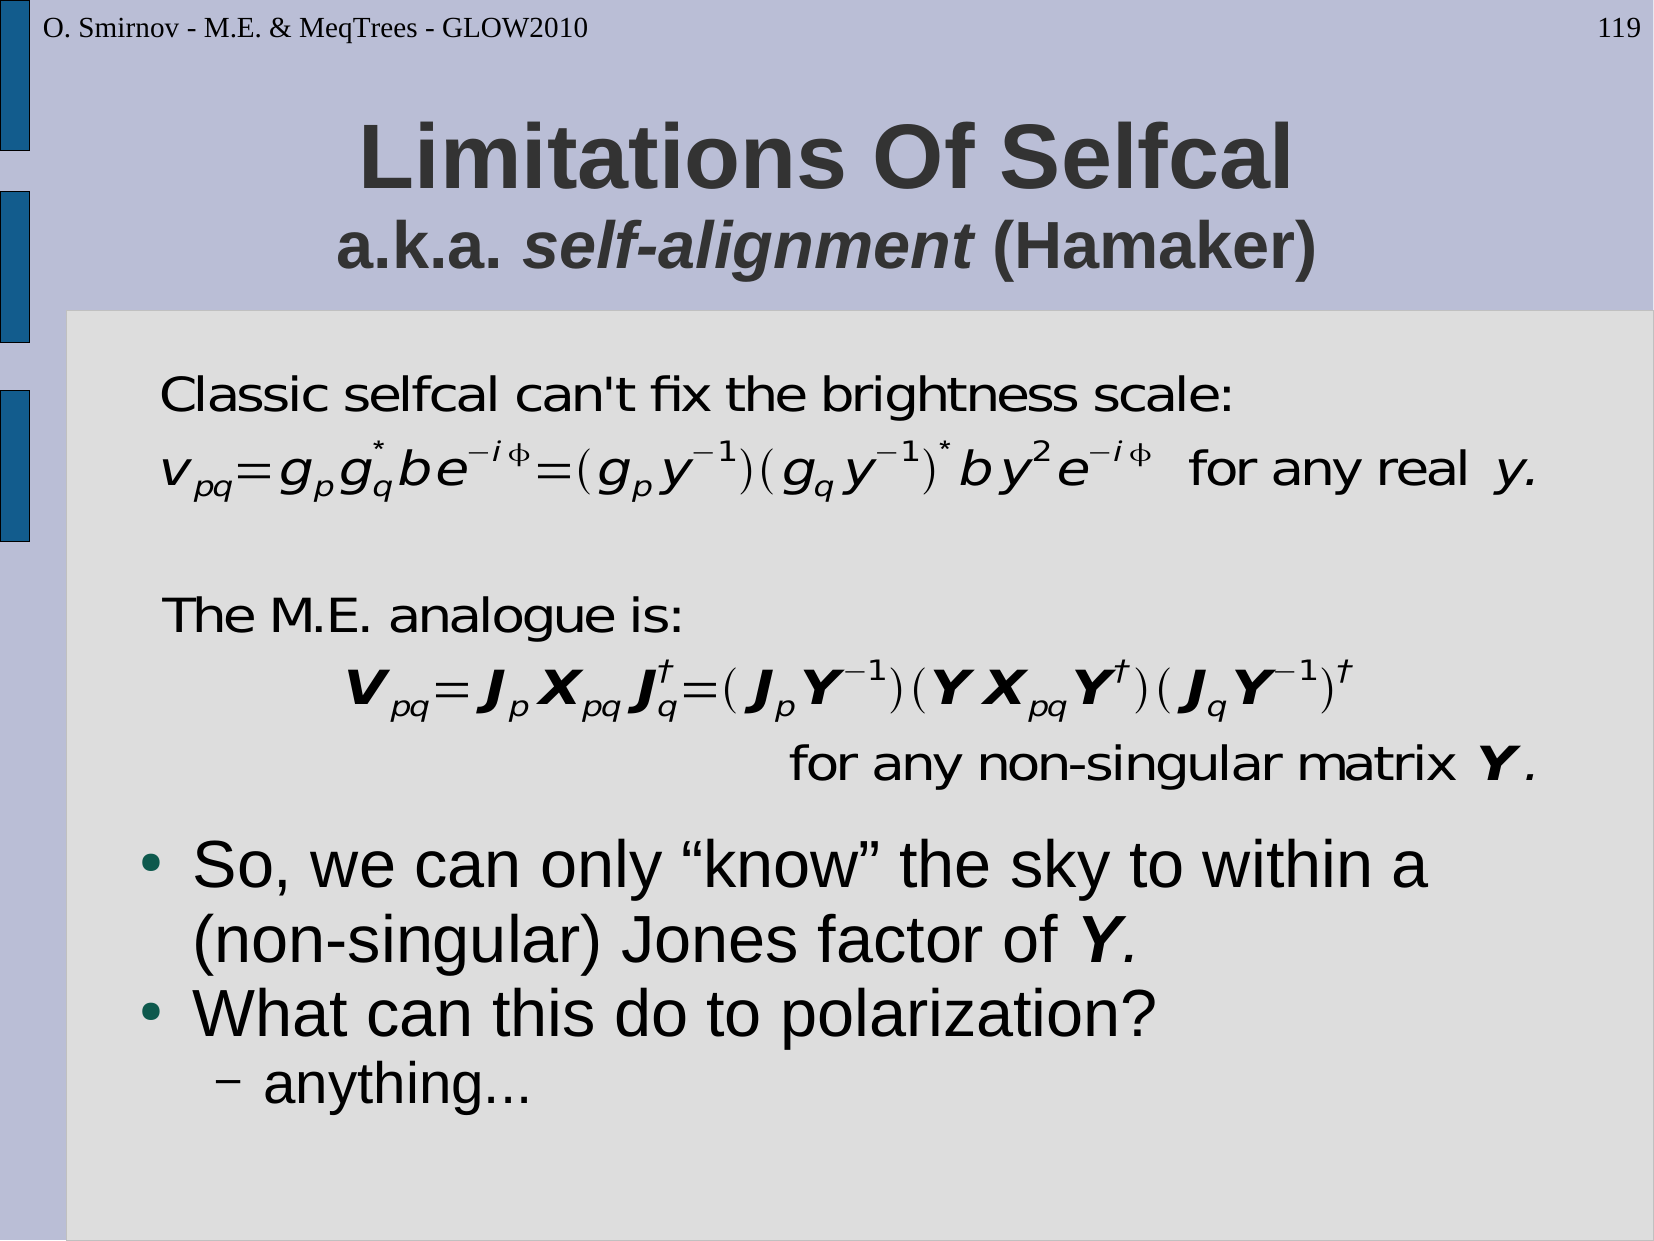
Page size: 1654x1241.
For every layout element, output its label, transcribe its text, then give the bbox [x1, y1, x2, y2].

title Limitations Of Selfcal a.k.a. self-alignment (Hamaker) [121, 91, 1534, 299]
chart [152, 356, 1546, 795]
list So, we can only “know” the sky to within a (non-singular) Jones factor of Y. What can this do to polarization? anything... [121, 826, 1534, 1127]
